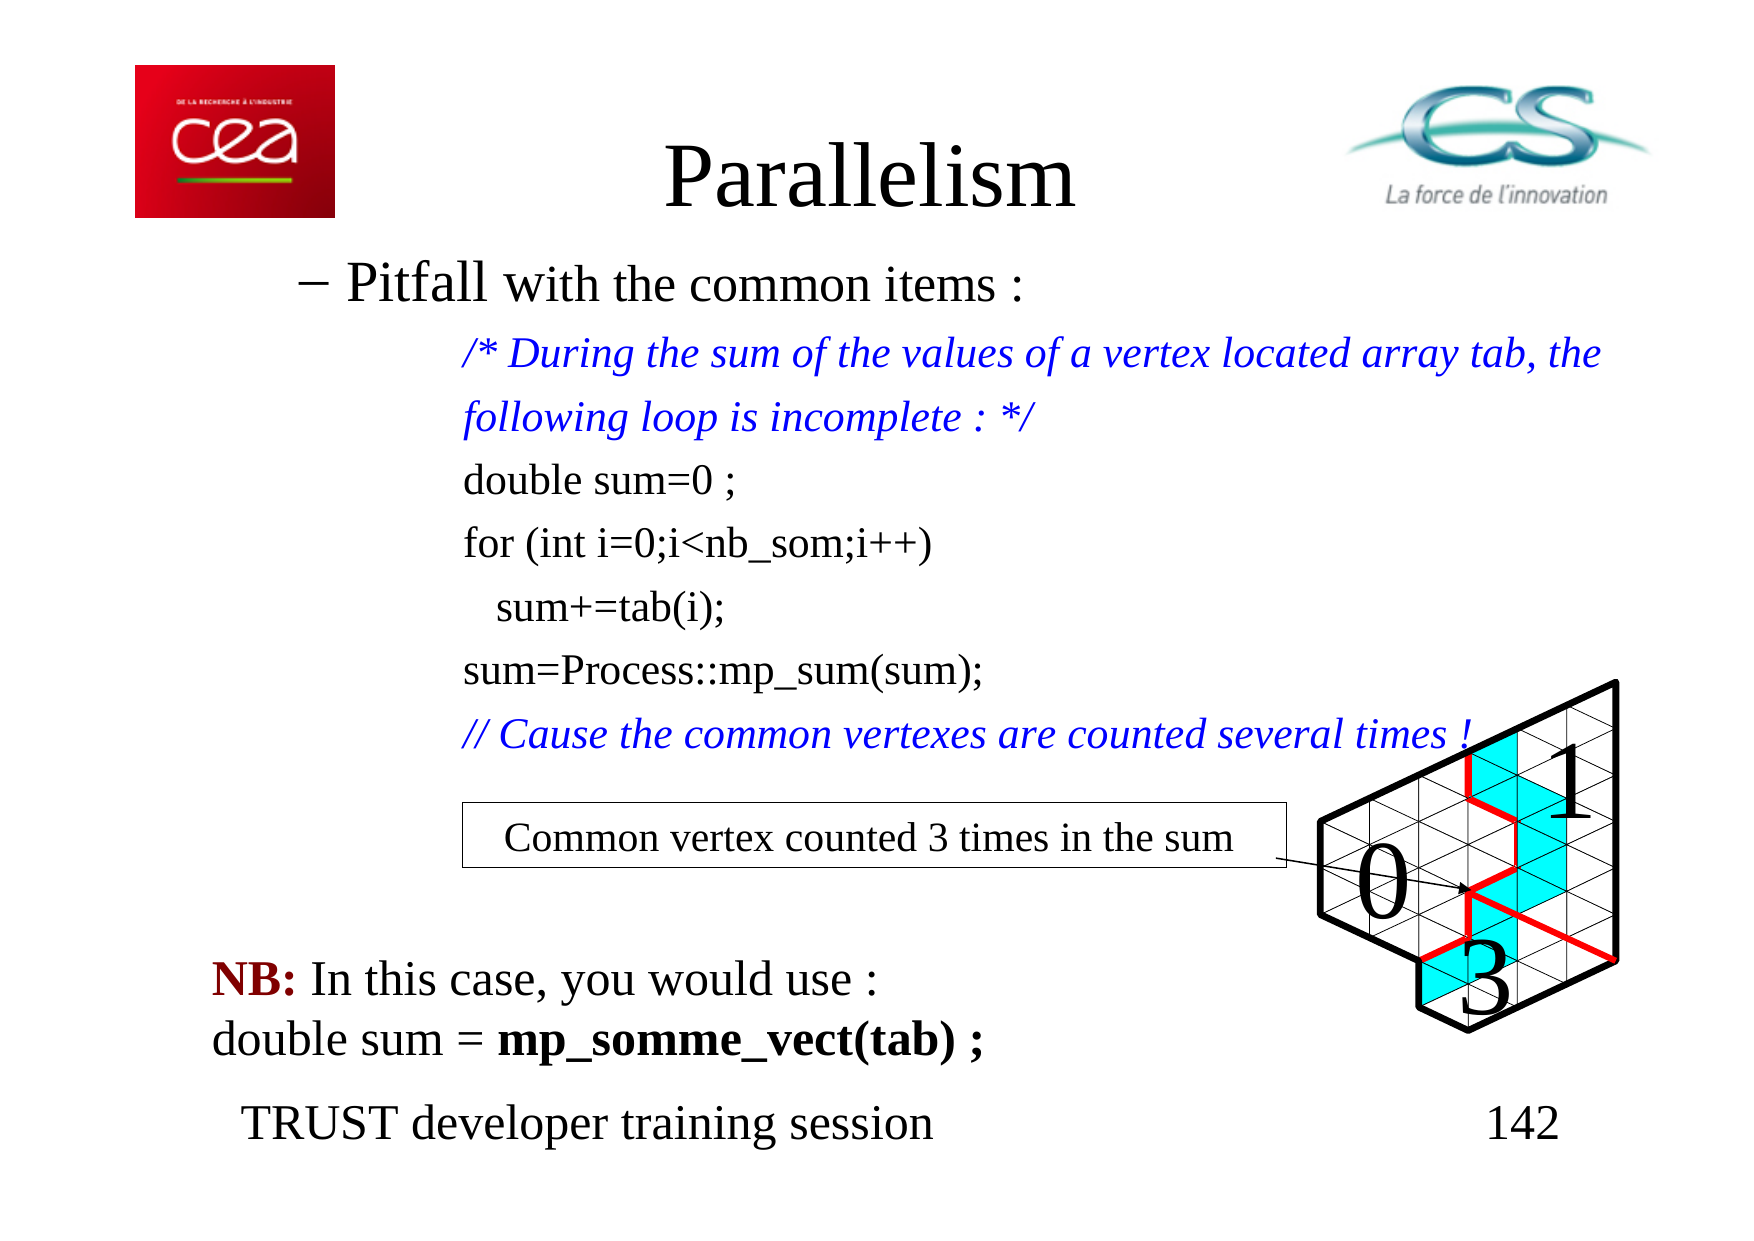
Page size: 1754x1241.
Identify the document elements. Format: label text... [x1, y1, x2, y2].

text_box 3 [1426, 894, 1546, 1045]
text_box Common vertex counted 3 times in the sum [462, 802, 1287, 868]
text_box [1566, 942, 1606, 980]
text_box 0 [1370, 848, 1397, 876]
picture [1546, 73, 1662, 218]
text_box [1444, 887, 1458, 894]
text_box Pitfall with the common items : /* During the sum of the values of a vertex located array tab, the following loop is incomplete : */ double sum=0 ; for (int i=0;i<nb_som;i++) sum+=tab(i); sum=Process::mp_sum(sum); // Cause the common vertexes are counted several times ! [208, 235, 1754, 1045]
text_box [1546, 974, 1563, 989]
text_box [1593, 689, 1612, 698]
text_box 0 [1369, 875, 1397, 915]
picture [135, 65, 195, 218]
text_box [1381, 737, 1612, 955]
text_box 1 [1509, 698, 1629, 850]
text_box [1404, 949, 1426, 1006]
text_box NB: In this case, you would use : double sum = mp_somme_vect(tab) ; [197, 937, 1321, 1073]
text_box 0 [1324, 798, 1444, 884]
text_box [1546, 933, 1562, 948]
title Parallelism [195, 44, 1546, 295]
text_box 0 [1324, 867, 1444, 949]
